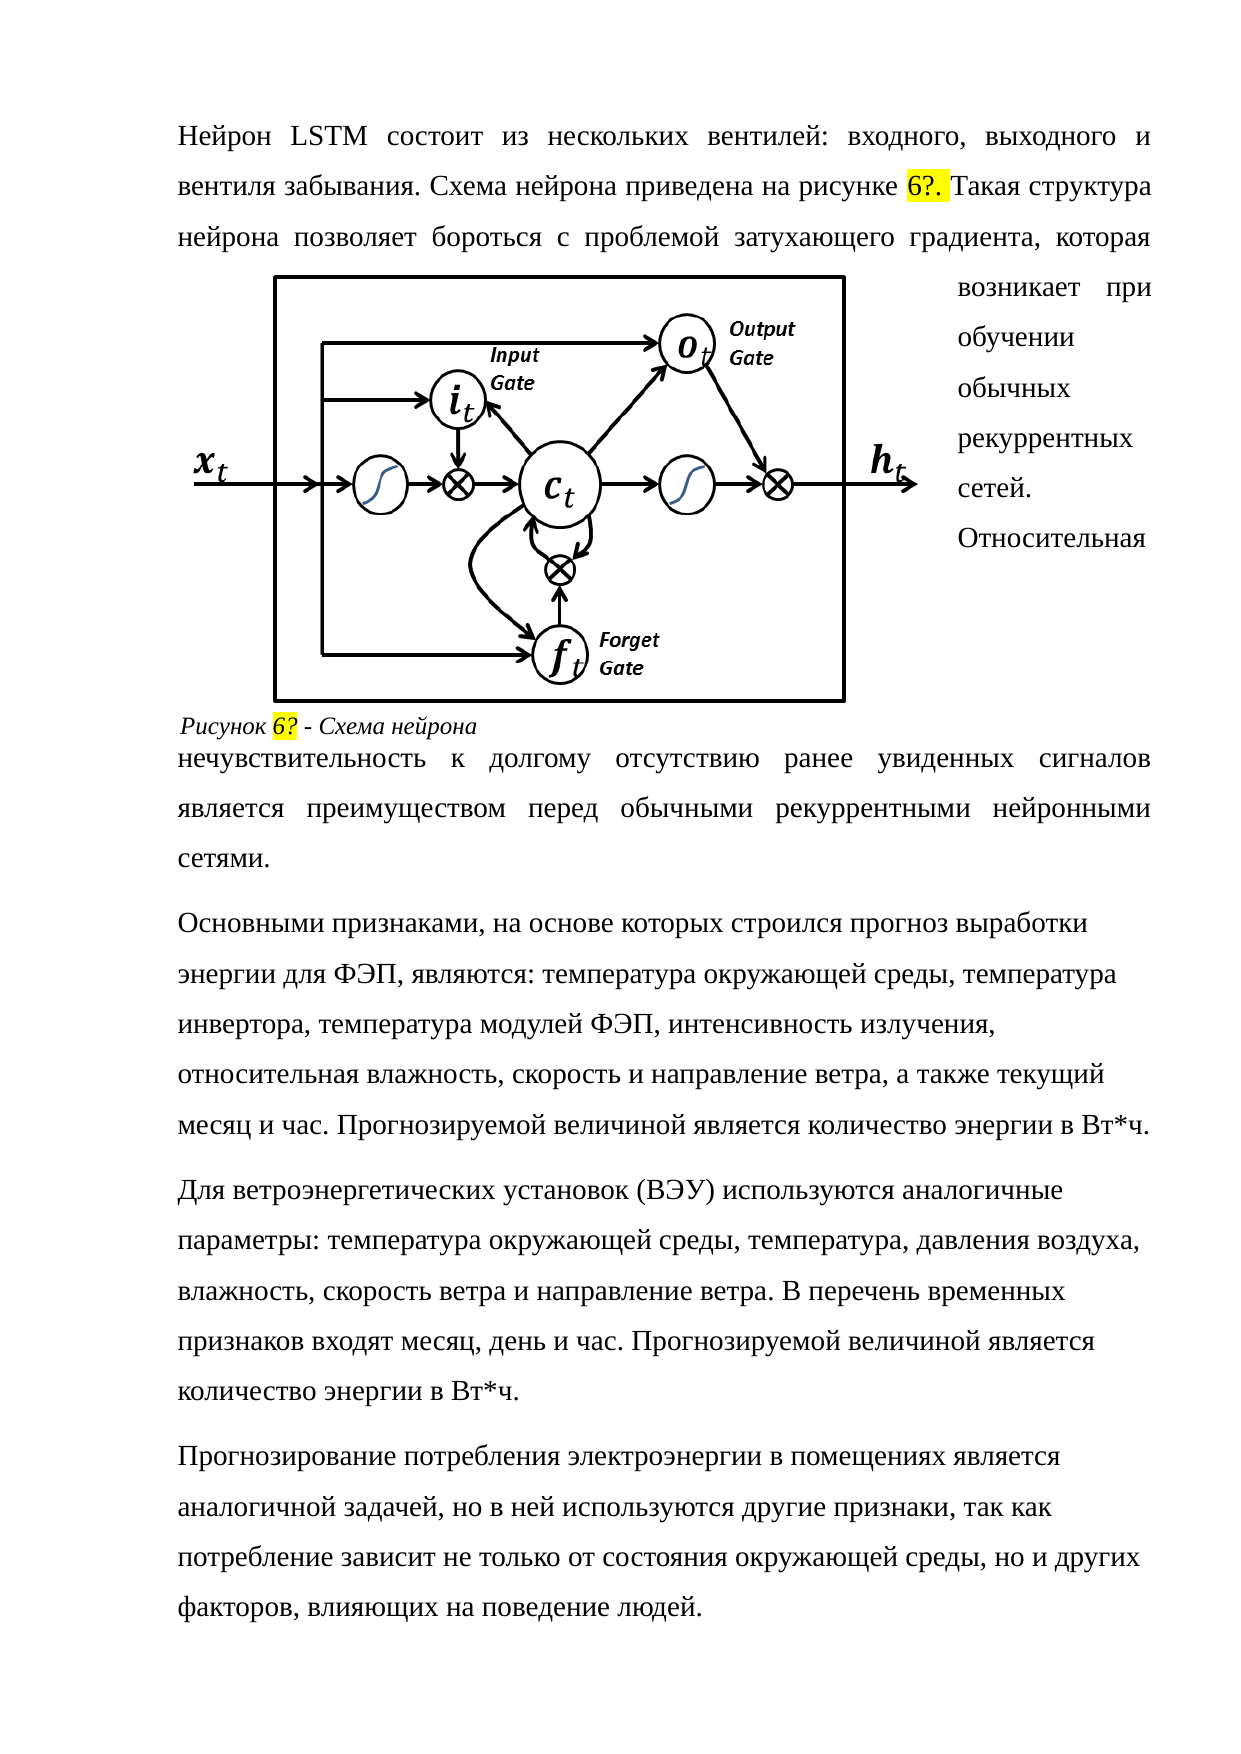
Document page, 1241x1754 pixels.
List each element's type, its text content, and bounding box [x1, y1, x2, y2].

text Для ветроэнергетических установок (ВЭУ) используются аналогичные параметры: температура окружающей среды, температура, давления воздуха, влажность, скорость ветра и направление ветра. В перечень временных признаков входят месяц, день и час. Прогнозируемой величиной является количество энергии в Вт*ч. [177, 1172, 1152, 1407]
text Прогнозирование потребления электроэнергии в помещениях является аналогичной задачей, но в ней используются другие признаки, так как потребление зависит не только от состояния окружающей среды, но и других факторов, влияющих на поведение людей. [177, 1438, 1152, 1623]
text Основными признаками, на основе которых строился прогноз выработки энергии для ФЭП, являются: температура окружающей среды, температура инвертора, температура модулей ФЭП, интенсивность излучения, относительная влажность, скорость и направление ветра, а также текущий месяц и час. Прогнозируемой величиной является количество энергии в Вт*ч. [177, 906, 1152, 1140]
text Рисунок 6? - Схема нейрона [180, 712, 957, 740]
picture [189, 268, 921, 712]
text Нейрон LSTM состоит из нескольких вентилей: входного, выходного и вентиля забывания. Схема нейрона приведена на рисунке 6?. Такая структура нейрона позволяет бороться с проблемой затухающего градиента, которая возникает при обучении обычных рекуррентных сетей. Относительная нечувствительность к долгому отсутствию ранее увиденных сигналов является преимуществом перед обычными рекуррентными нейронными сетями. [177, 118, 1152, 874]
